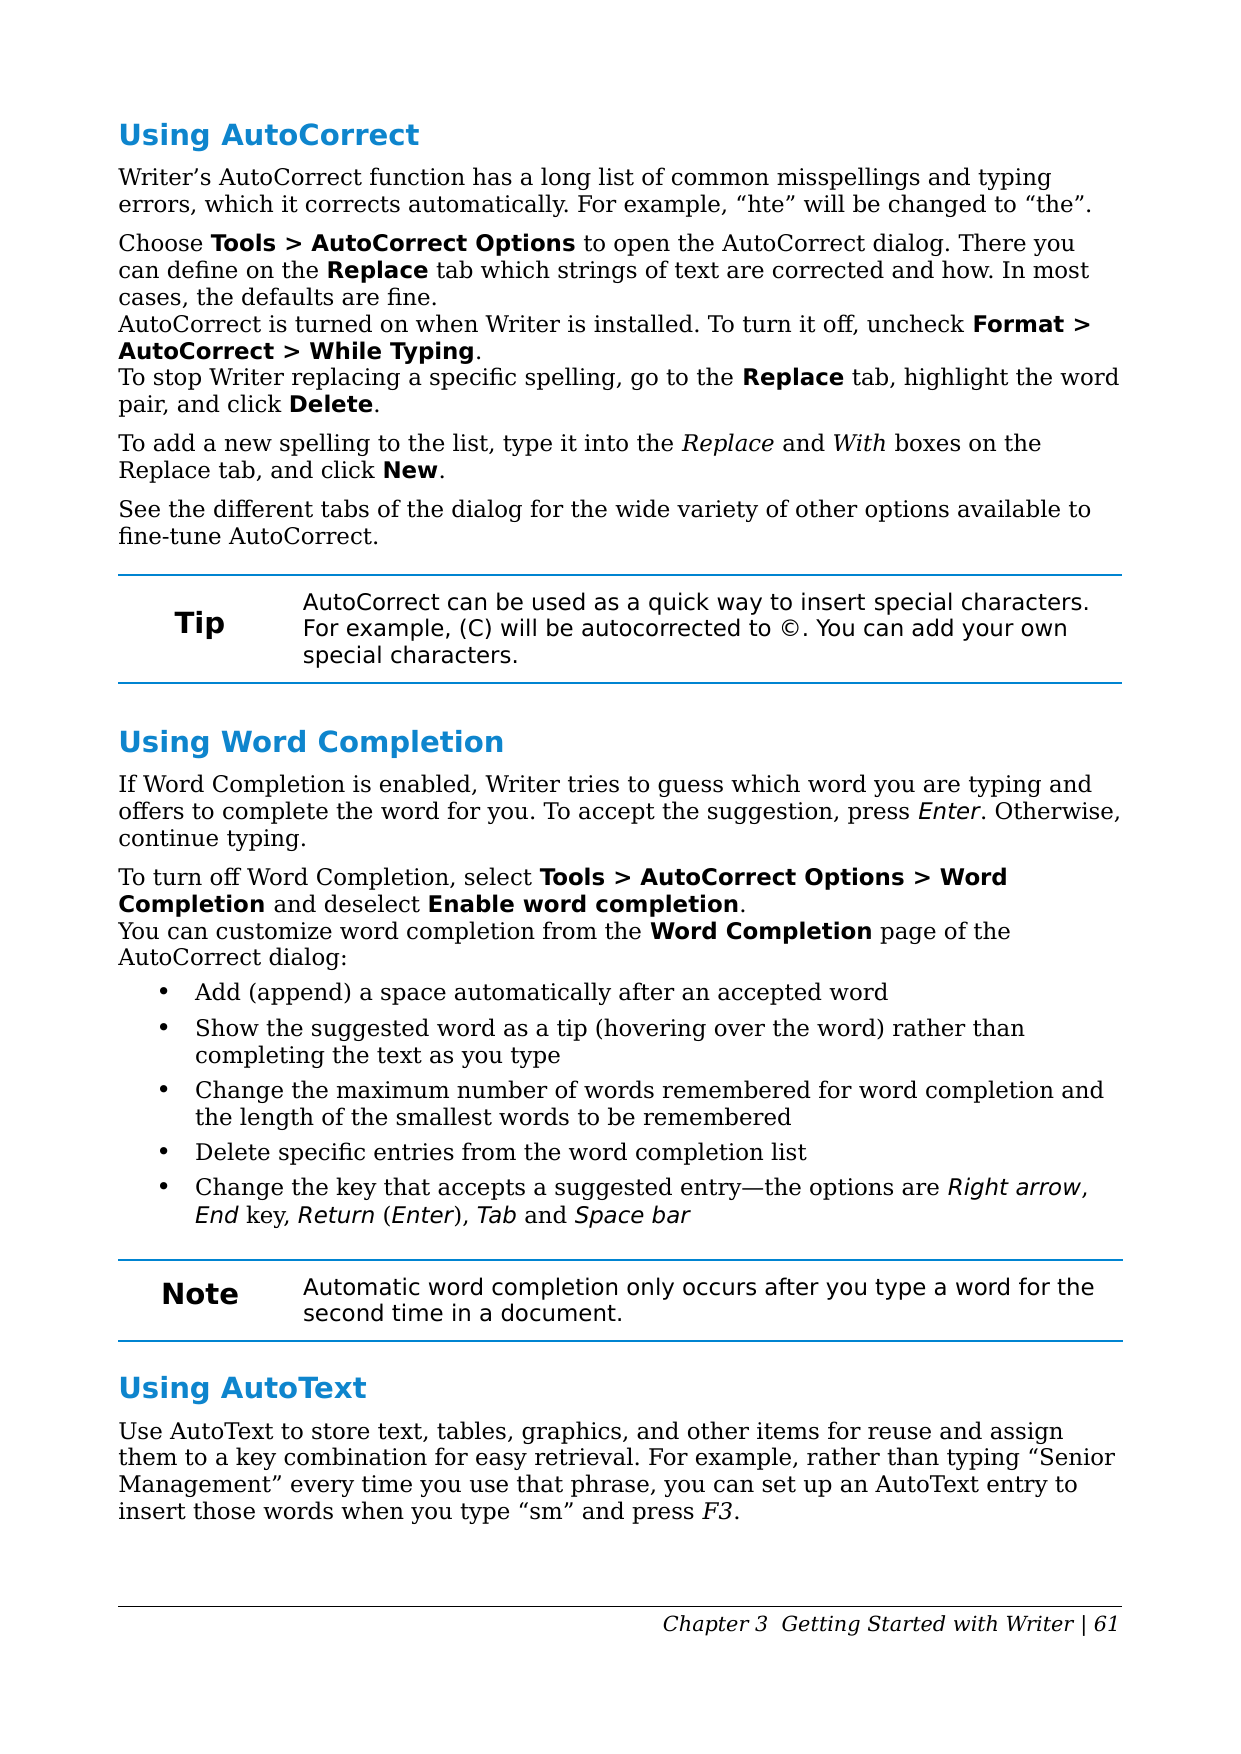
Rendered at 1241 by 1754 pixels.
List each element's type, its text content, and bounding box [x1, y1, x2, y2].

list Delete specific entries from the word completion list [156, 1137, 1122, 1166]
text Writer’s AutoCorrect function has a long list of common misspellings and typing errors, which it corrects automatically. For example, “hte” will be changed to “the”. [118, 164, 1122, 218]
list Show the suggested word as a tip (hovering over the word) rather than completing the text as you type [156, 1013, 1122, 1069]
list Add (append) a space automatically after an accepted word [156, 978, 1122, 1007]
table_header Automatic word completion only occurs after you type a word for the second time in a document. [281, 1261, 1122, 1340]
text See the different tabs of the dialog for the wide variety of other options available to fine-tune AutoCorrect. [118, 496, 1122, 549]
list You can customize word completion from the Word Completion page of the AutoCorrect dialog: [118, 918, 1122, 971]
table_header AutoCorrect can be used as a quick way to insert special characters. For example, (C) will be autocorrected to ©. You can add your own special characters. [281, 576, 1122, 682]
text To turn off Word Completion, select Tools > AutoCorrect Options > Word Completion and deselect Enable word completion. [118, 864, 1122, 918]
list Change the maximum number of words remembered for word completion and the length of the smallest words to be remembered [156, 1075, 1122, 1131]
text Use AutoText to store text, tables, graphics, and other items for reuse and assign them to a key combination for easy retrieval. For example, rather than typing “Senior Management” every time you use that phrase, you can set up an AutoText entry to insert those words when you type “sm” and press F3. [118, 1418, 1122, 1524]
text If Word Completion is enabled, Writer tries to guess which word you are typing and offers to complete the word for you. To accept the suggestion, press Enter. Otherwise, continue typing. [118, 772, 1122, 852]
subtitle Using AutoCorrect [118, 118, 1122, 152]
text Choose Tools > AutoCorrect Options to open the AutoCorrect dialog. There you can define on the Replace tab which strings of text are corrected and how. In most cases, the defaults are fine. [118, 230, 1122, 311]
text To stop Writer replacing a specific spelling, go to the Replace tab, highlight the word pair, and click Delete. [118, 364, 1122, 418]
text AutoCorrect is turned on when Writer is installed. To turn it off, uncheck Format > AutoCorrect > While Typing. [118, 311, 1122, 364]
subtitle Using AutoText [118, 1372, 1122, 1406]
subtitle Using Word Completion [118, 725, 1122, 759]
table_header Note [118, 1261, 281, 1340]
list Change the key that accepts a suggested entry—the options are Right arrow, End key, Return (Enter), Tab and Space bar [156, 1173, 1122, 1228]
text To add a new spelling to the list, type it into the Replace and With boxes on the Replace tab, and click New. [118, 430, 1122, 484]
table_header Tip [118, 576, 281, 682]
